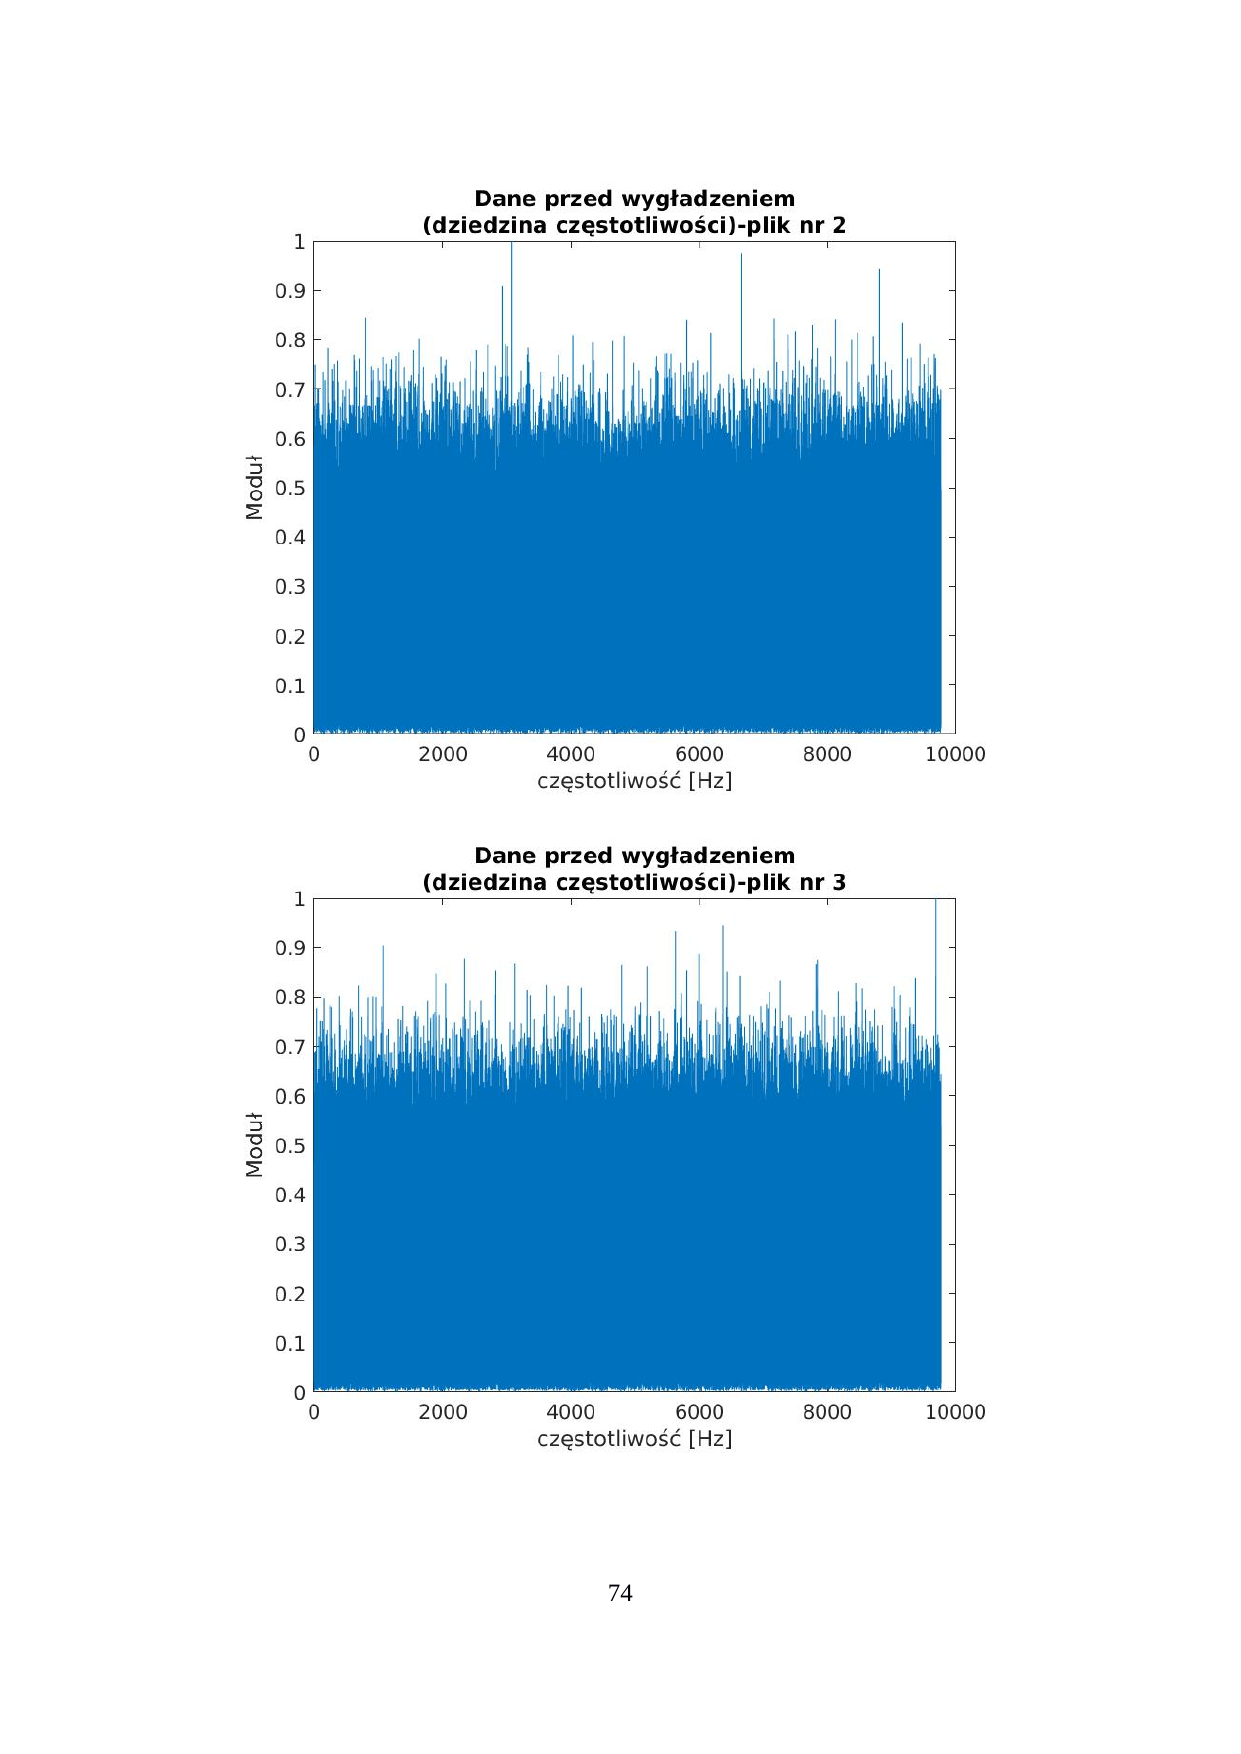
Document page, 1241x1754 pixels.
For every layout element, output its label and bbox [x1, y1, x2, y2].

table_cell [89, 835, 1152, 1491]
picture [206, 182, 1034, 802]
table_cell [89, 177, 1152, 834]
picture [206, 839, 1034, 1460]
